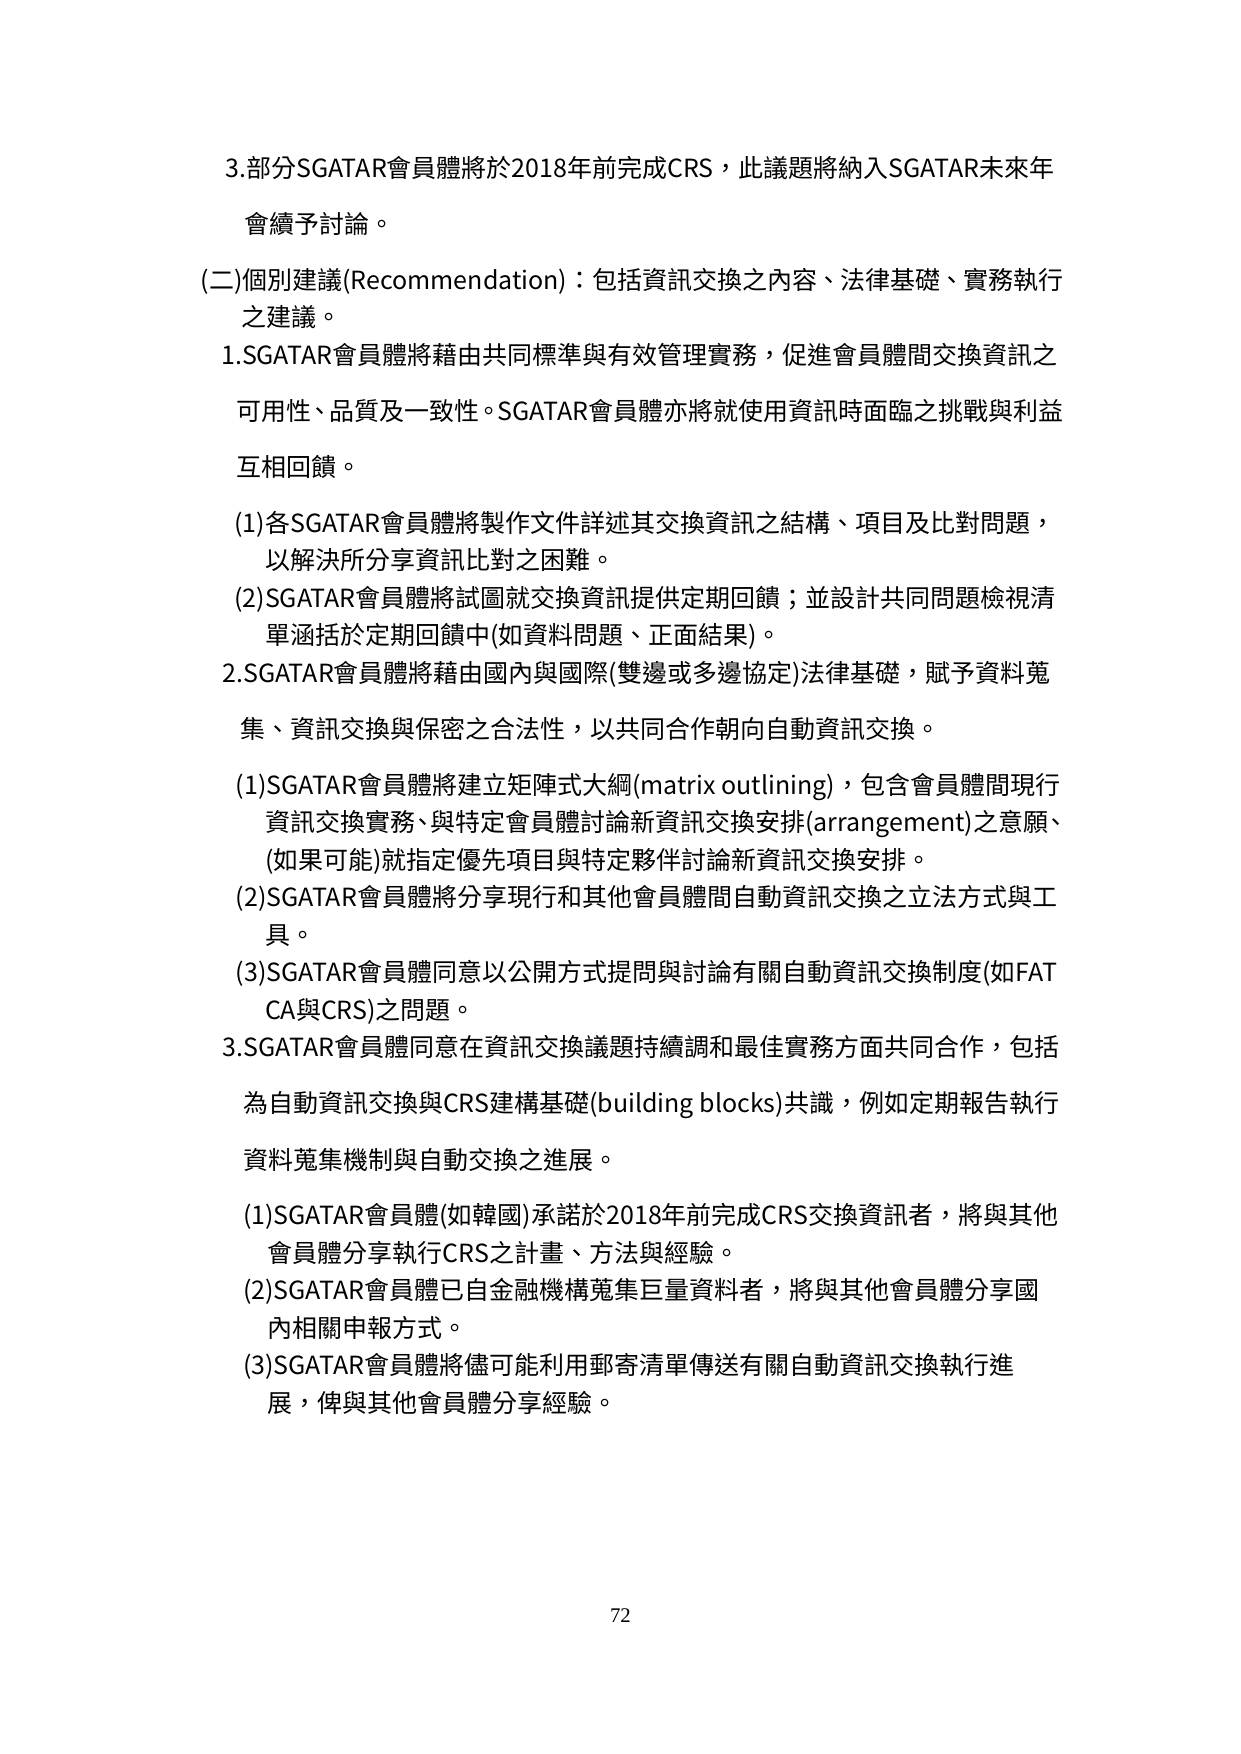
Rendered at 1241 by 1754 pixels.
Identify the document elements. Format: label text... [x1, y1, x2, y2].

text 2.SGATAR會員體將藉由國內與國際(雙邊或多邊協定)法律基礎，賦予資料蒐集、資訊交換與保密之合法性，以共同合作朝向自動資訊交換。 [222, 653, 1063, 746]
text (2)SGATAR會員體已自金融機構蒐集巨量資料者，將與其他會員體分享國內相關申報方式。 [243, 1270, 1063, 1345]
text 3.部分SGATAR會員體將於2018年前完成CRS，此議題將納入SGATAR未來年會續予討論。 [225, 148, 1063, 241]
text (1)SGATAR會員體(如韓國)承諾於2018年前完成CRS交換資訊者，將與其他會員體分享執行CRS之計畫、方法與經驗。 [243, 1195, 1063, 1270]
text 3.SGATAR會員體同意在資訊交換議題持續調和最佳實務方面共同合作，包括為自動資訊交換與CRS建構基礎(building blocks)共識，例如定期報告執行資料蒐集機制與自動交換之進展。 [222, 1027, 1063, 1177]
text (3)SGATAR會員體將儘可能利用郵寄清單傳送有關自動資訊交換執行進展，俾與其他會員體分享經驗。 [243, 1345, 1063, 1420]
text (1)各SGATAR會員體將製作文件詳述其交換資訊之結構、項目及比對問題，以解決所分享資訊比對之困難。 [234, 503, 1063, 578]
text (3)SGATAR會員體同意以公開方式提問與討論有關自動資訊交換制度(如FATCA與CRS)之問題。 [236, 952, 1063, 1027]
text 1.SGATAR會員體將藉由共同標準與有效管理實務，促進會員體間交換資訊之可用性、品質及一致性。SGATAR會員體亦將就使用資訊時面臨之挑戰與利益互相回饋。 [221, 334, 1063, 484]
text (二)個別建議(Recommendation)：包括資訊交換之內容、法律基礎、實務執行之建議。 [200, 259, 1063, 334]
text (1)SGATAR會員體將建立矩陣式大綱(matrix outlining)，包含會員體間現行資訊交換實務、與特定會員體討論新資訊交換安排(arrangement)之意願、(如果可能)就指定優先項目與特定夥伴討論新資訊交換安排。 [236, 764, 1063, 877]
text (2)SGATAR會員體將試圖就交換資訊提供定期回饋；並設計共同問題檢視清單涵括於定期回饋中(如資料問題、正面結果)。 [234, 578, 1063, 653]
text (2)SGATAR會員體將分享現行和其他會員體間自動資訊交換之立法方式與工具。 [236, 877, 1063, 952]
